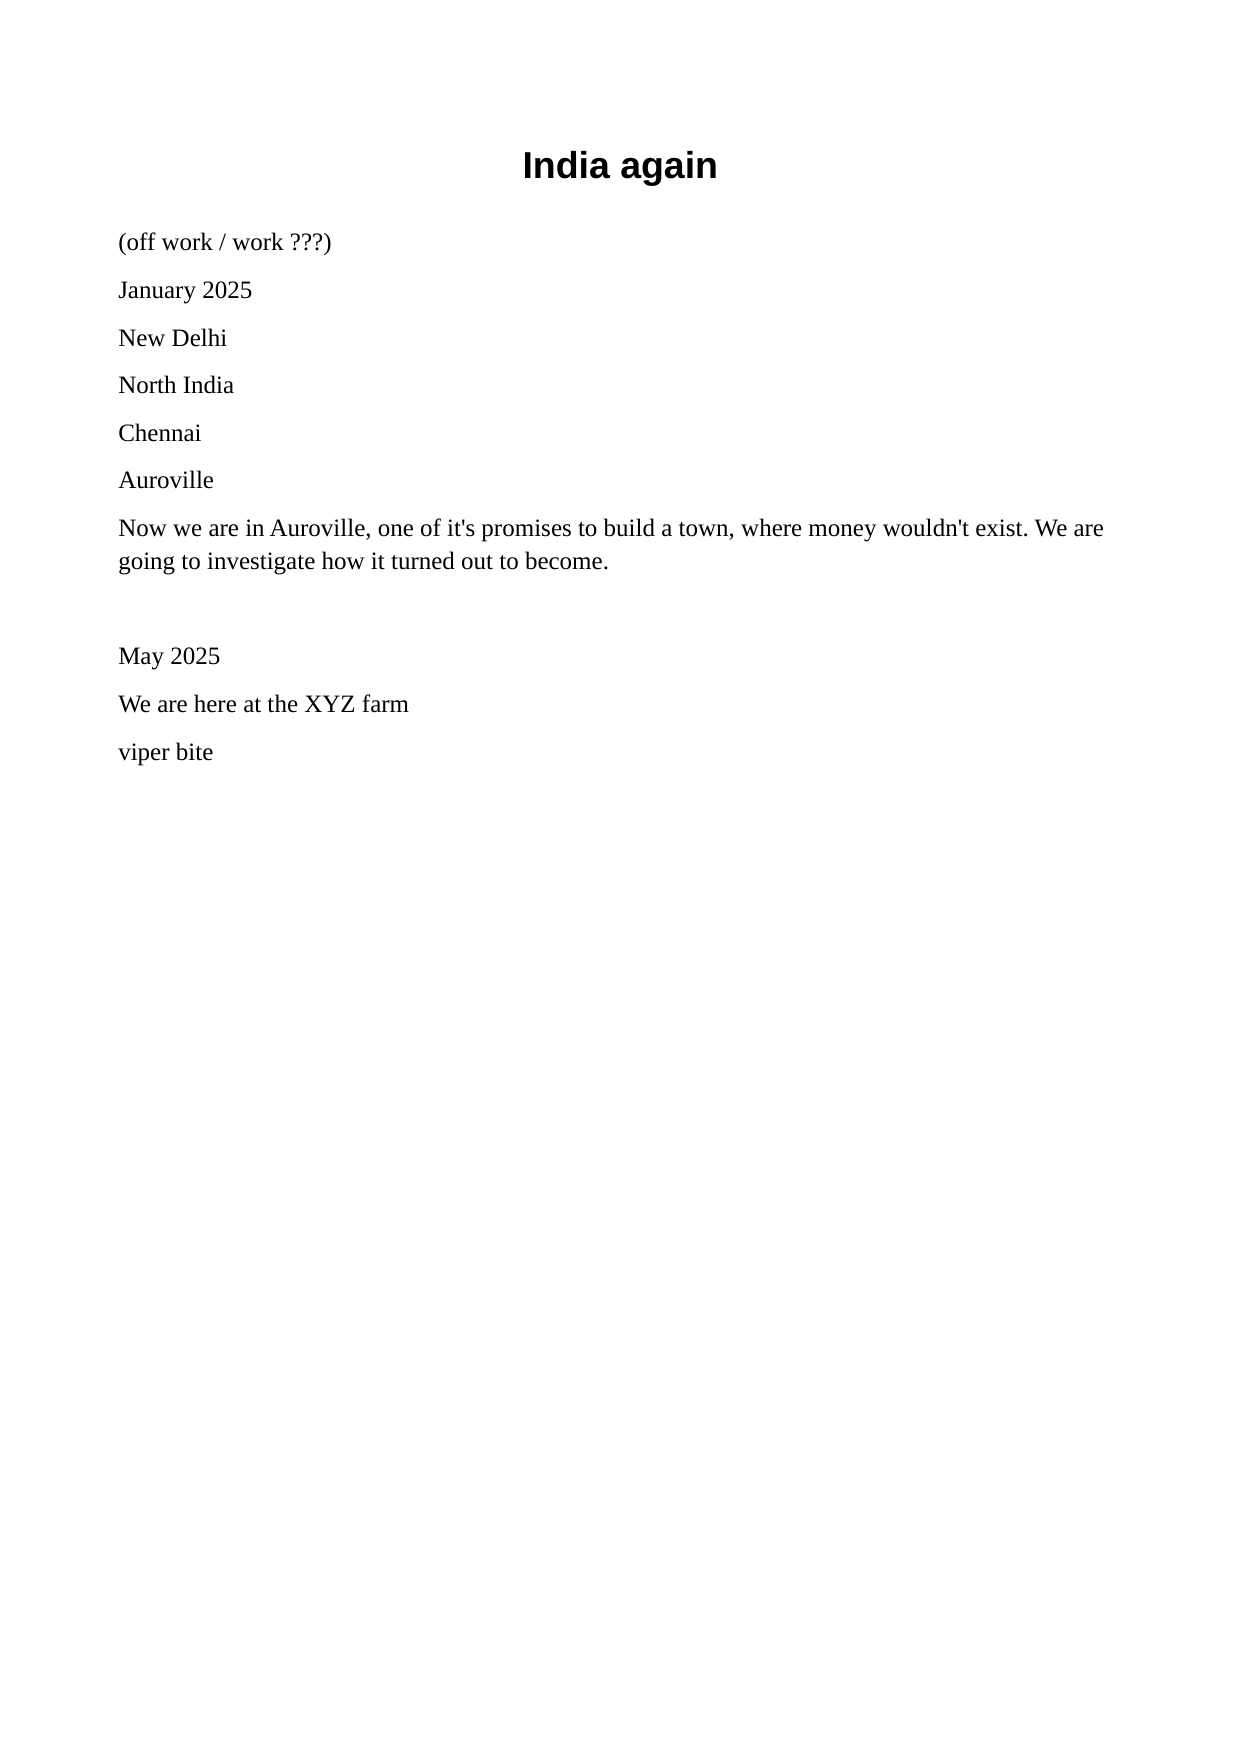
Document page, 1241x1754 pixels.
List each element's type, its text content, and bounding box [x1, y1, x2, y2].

text May 2025 [118, 641, 1122, 670]
text Chennai [118, 418, 1122, 447]
text Now we are in Auroville, one of it's promises to build a town, where money wouldn't exist. We are going to investigate how it turned out to become. [118, 513, 1122, 575]
subtitle India again [118, 143, 1122, 186]
text Auroville [118, 466, 1122, 494]
text January 2025 [118, 275, 1122, 304]
text New Delhi [118, 323, 1122, 351]
text (off work / work ???) [118, 227, 1122, 256]
text We are here at the XYZ farm [118, 689, 1122, 718]
text North India [118, 370, 1122, 399]
text viper bite [118, 737, 1122, 765]
